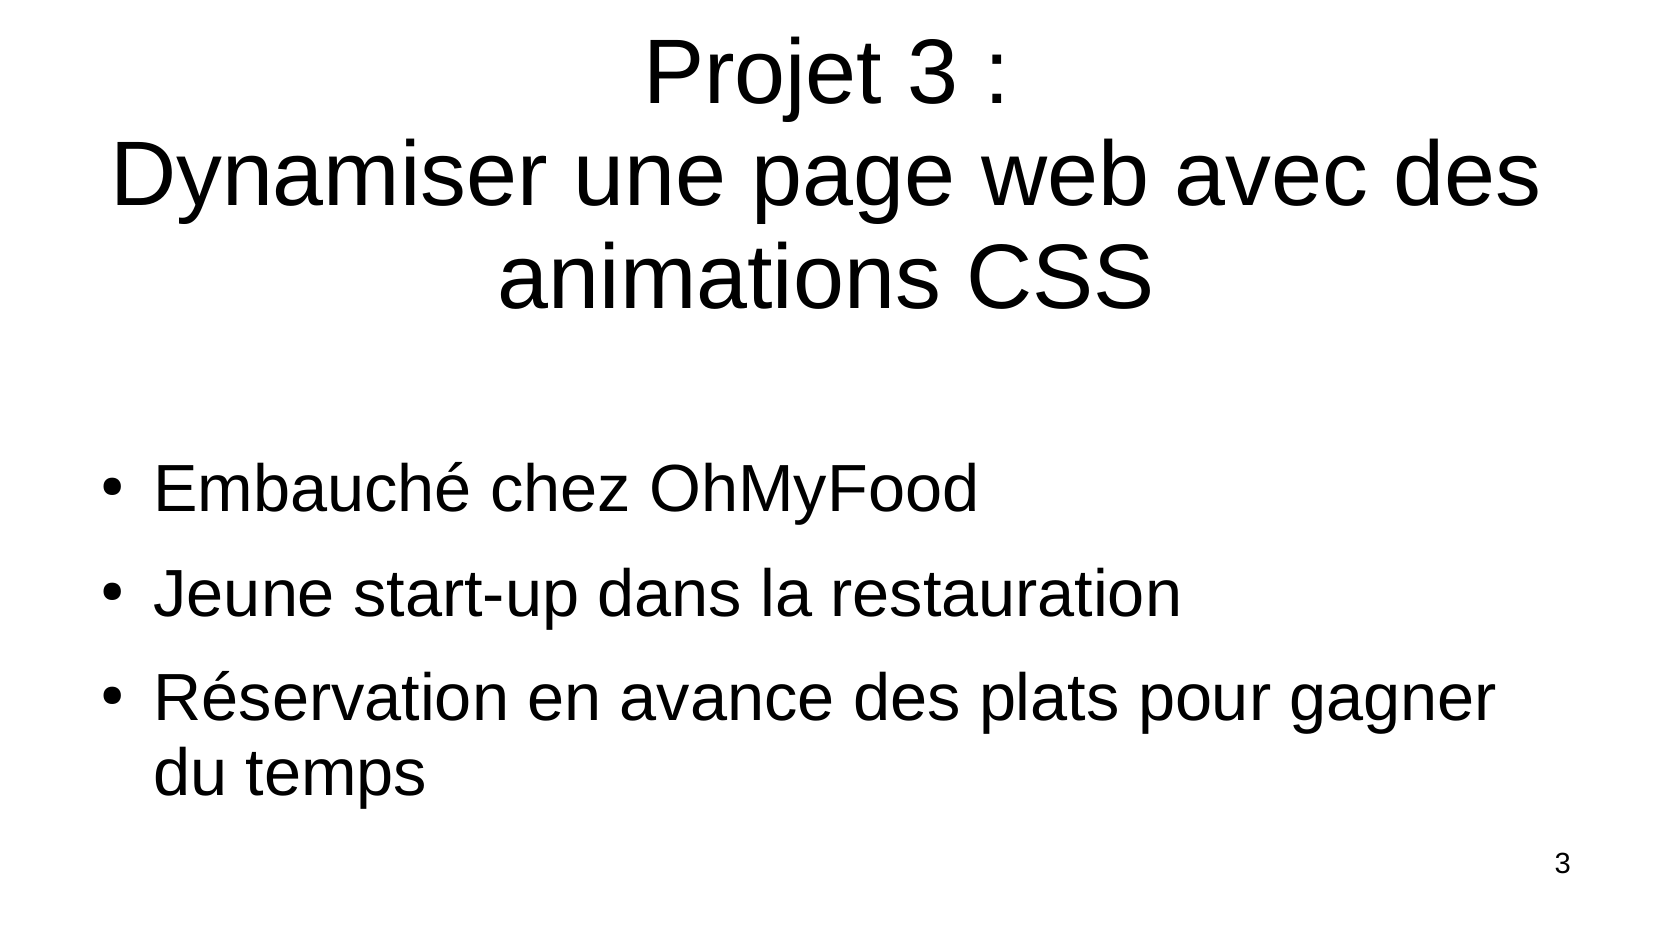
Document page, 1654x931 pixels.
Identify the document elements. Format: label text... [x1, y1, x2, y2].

title Projet 3 : Dynamiser une page web avec des animations CSS [82, 20, 1571, 328]
list Embauché chez OhMyFood Jeune start-up dans la restauration Réservation en avance des plats pour gagner du temps [82, 416, 1571, 845]
